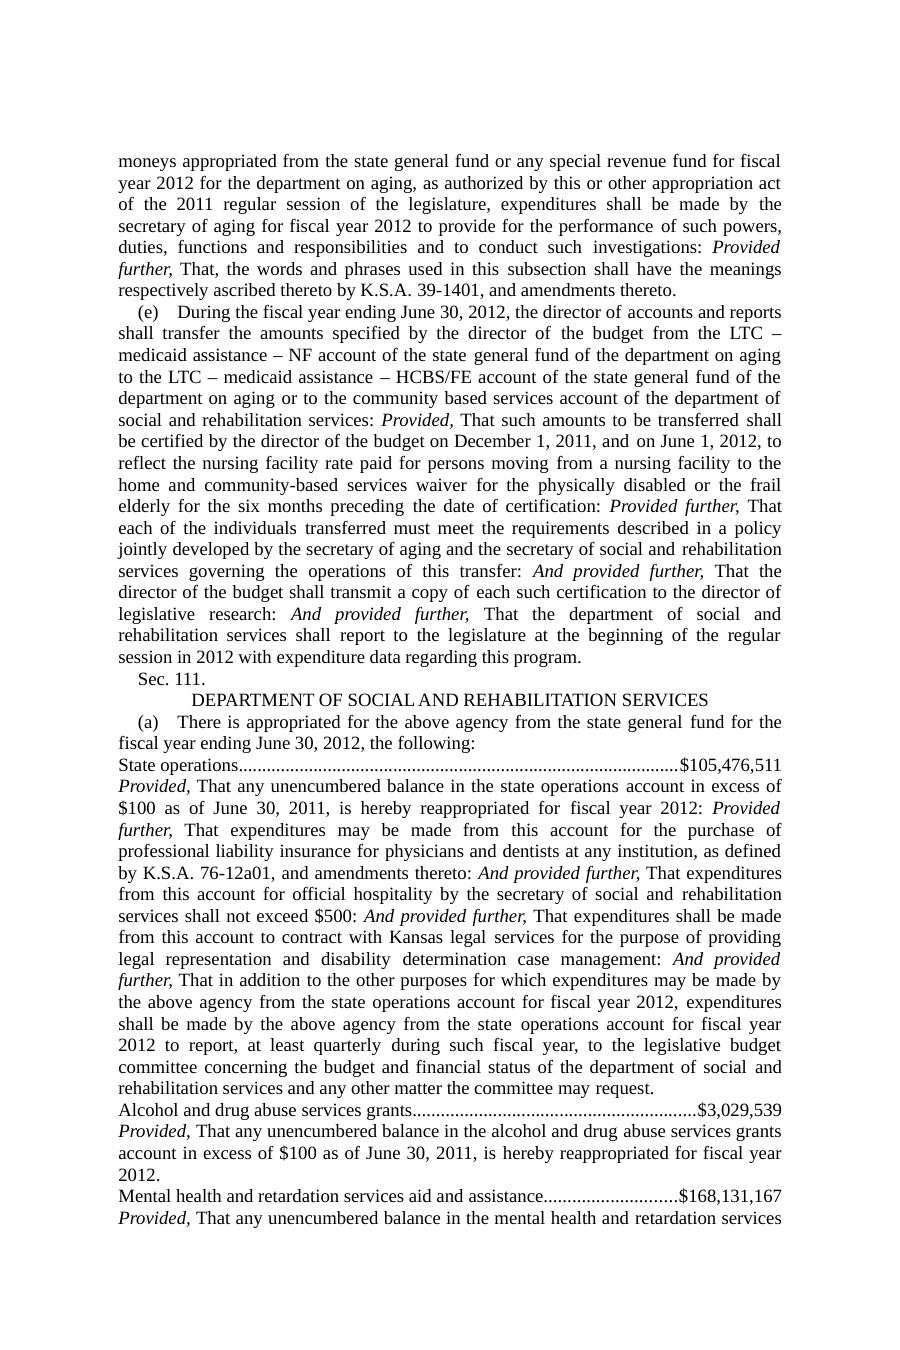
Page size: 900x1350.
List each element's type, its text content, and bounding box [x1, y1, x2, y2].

text moneys appropriated from the state general fund or any special revenue fund for fiscal year 2012 for the department on aging, as authorized by this or other appropriation act of the 2011 regular session of the legislature, expenditures shall be made by the secretary of aging for fiscal year 2012 to provide for the performance of such powers, duties, functions and responsibilities and to conduct such investigations: Provided further, That, the words and phrases used in this subsection shall have the meanings respectively ascribed thereto by K.S.A. 39-1401, and amendments thereto. [118, 150, 782, 301]
text (a) There is appropriated for the above agency from the state general fund for the fiscal year ending June 30, 2012, the following: [118, 711, 782, 754]
text Provided, That any unencumbered balance in the alcohol and drug abuse services grants account in excess of $100 as of June 30, 2011, is hereby reappropriated for fiscal year 2012. [118, 1120, 782, 1185]
text Mental health and retardation services aid and assistance $168,131,167 [118, 1185, 782, 1207]
text Provided, That any unencumbered balance in the mental health and retardation services [118, 1207, 782, 1228]
text Alcohol and drug abuse services grants $3,029,539 [118, 1099, 782, 1120]
text (e) During the fiscal year ending June 30, 2012, the director of accounts and reports shall transfer the amounts specified by the director of the budget from the LTC – medicaid assistance – NF account of the state general fund of the department on aging to the LTC – medicaid assistance – HCBS/FE account of the state general fund of the department on aging or to the community based services account of the department of social and rehabilitation services: Provided, That such amounts to be transferred shall be certified by the director of the budget on December 1, 2011, and on June 1, 2012, to reflect the nursing facility rate paid for persons moving from a nursing facility to the home and community-based services waiver for the physically disabled or the frail elderly for the six months preceding the date of certification: Provided further, That each of the individuals transferred must meet the requirements described in a policy jointly developed by the secretary of aging and the secretary of social and rehabilitation services governing the operations of this transfer: And provided further, That the director of the budget shall transmit a copy of each such certification to the director of legislative research: And provided further, That the department of social and rehabilitation services shall report to the legislature at the beginning of the regular session in 2012 with expenditure data regarding this program. [118, 301, 782, 667]
text Provided, That any unencumbered balance in the state operations account in excess of $100 as of June 30, 2011, is hereby reappropriated for fiscal year 2012: Provided further, That expenditures may be made from this account for the purchase of professional liability insurance for physicians and dentists at any institution, as defined by K.S.A. 76-12a01, and amendments thereto: And provided further, That expenditures from this account for official hospitality by the secretary of social and rehabilitation services shall not exceed $500: And provided further, That expenditures shall be made from this account to contract with Kansas legal services for the purpose of providing legal representation and disability determination case management: And provided further, That in addition to the other purposes for which expenditures may be made by the above agency from the state operations account for fiscal year 2012, expenditures shall be made by the above agency from the state operations account for fiscal year 2012 to report, at least quarterly during such fiscal year, to the legislative budget committee concerning the budget and financial status of the department of social and rehabilitation services and any other matter the committee may request. [118, 775, 782, 1099]
text DEPARTMENT OF SOCIAL AND REHABILITATION SERVICES [118, 689, 782, 711]
text Sec. 111. [118, 667, 782, 689]
text State operations $105,476,511 [118, 754, 782, 775]
